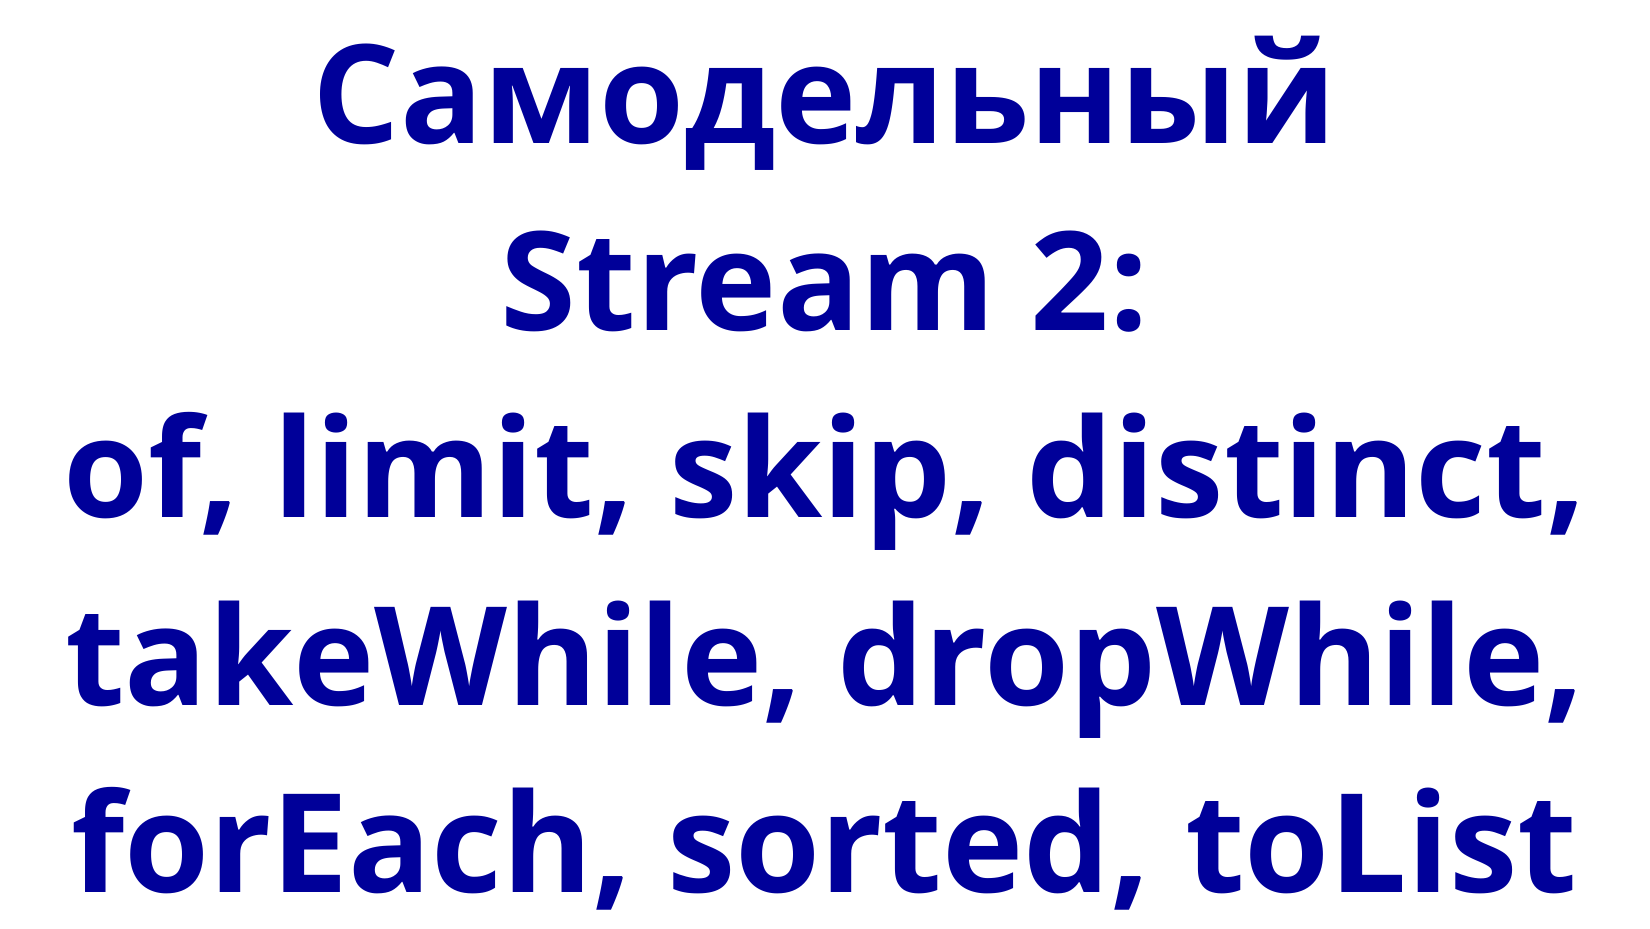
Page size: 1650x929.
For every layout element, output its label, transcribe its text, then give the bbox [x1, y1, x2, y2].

subtitle Самодельный Stream 2: of, limit, skip, distinct, takeWhile, dropWhile, forEach, sorted, toList [0, 0, 1650, 929]
